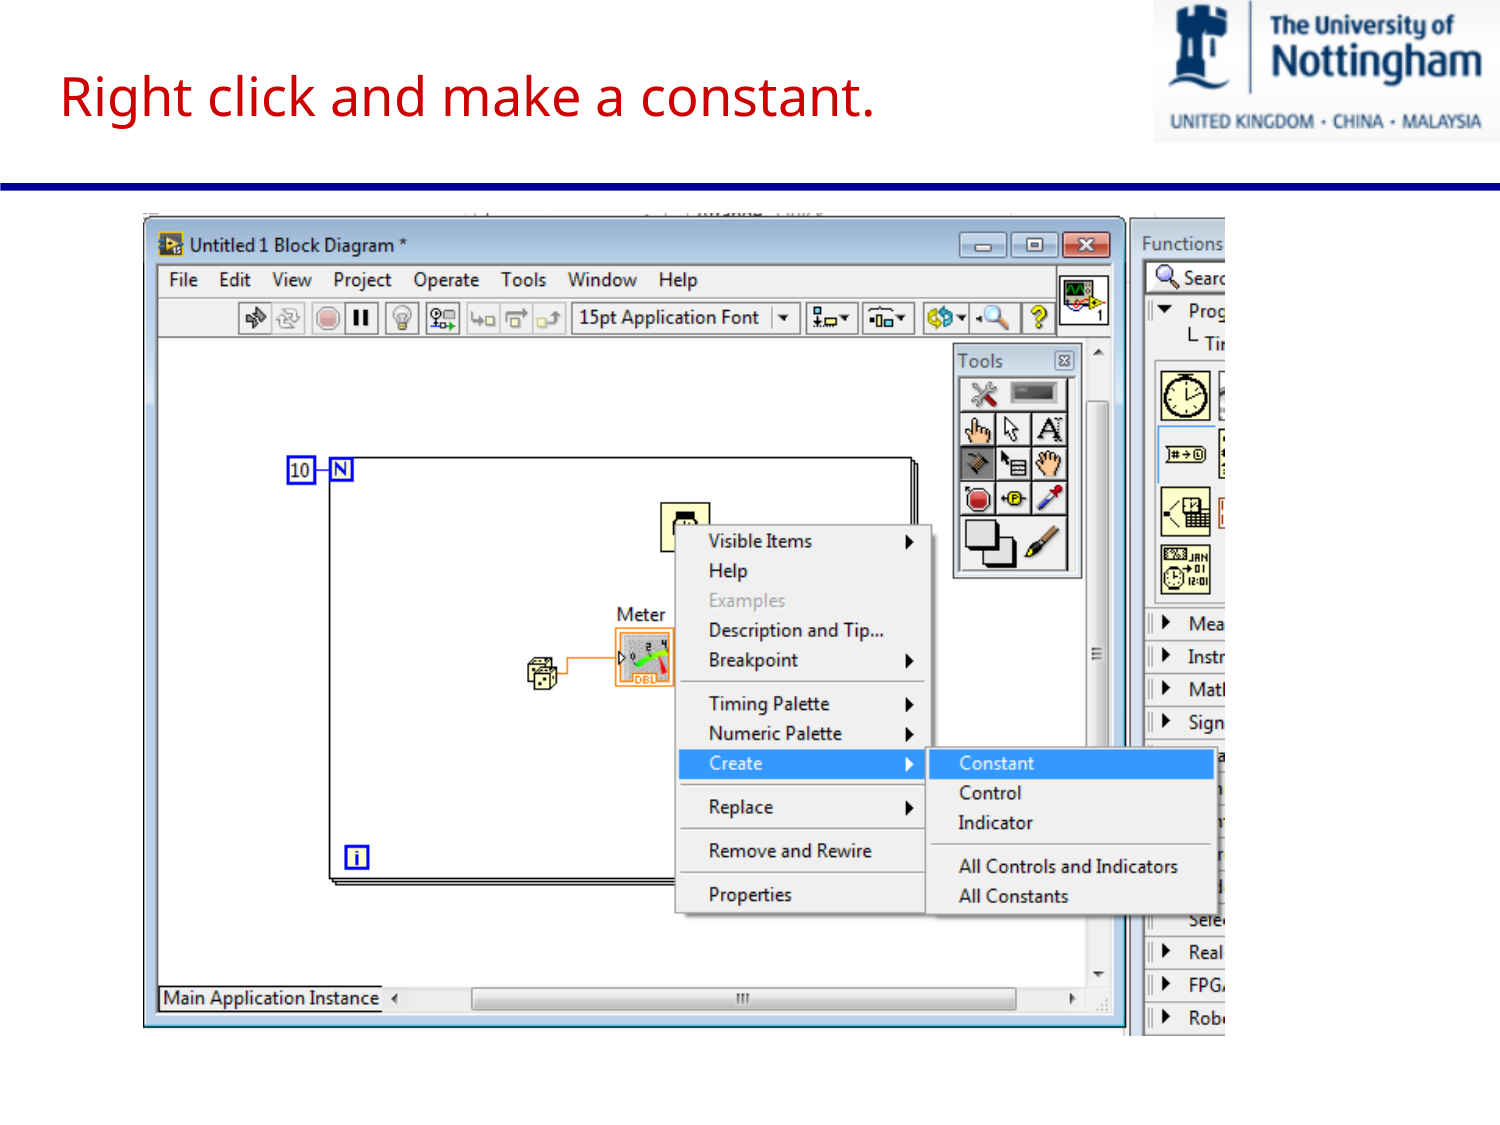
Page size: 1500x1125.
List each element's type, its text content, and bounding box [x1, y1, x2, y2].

picture [143, 213, 1225, 1036]
picture [1153, 0, 1500, 143]
title Right click and make a constant. [59, 32, 1116, 159]
